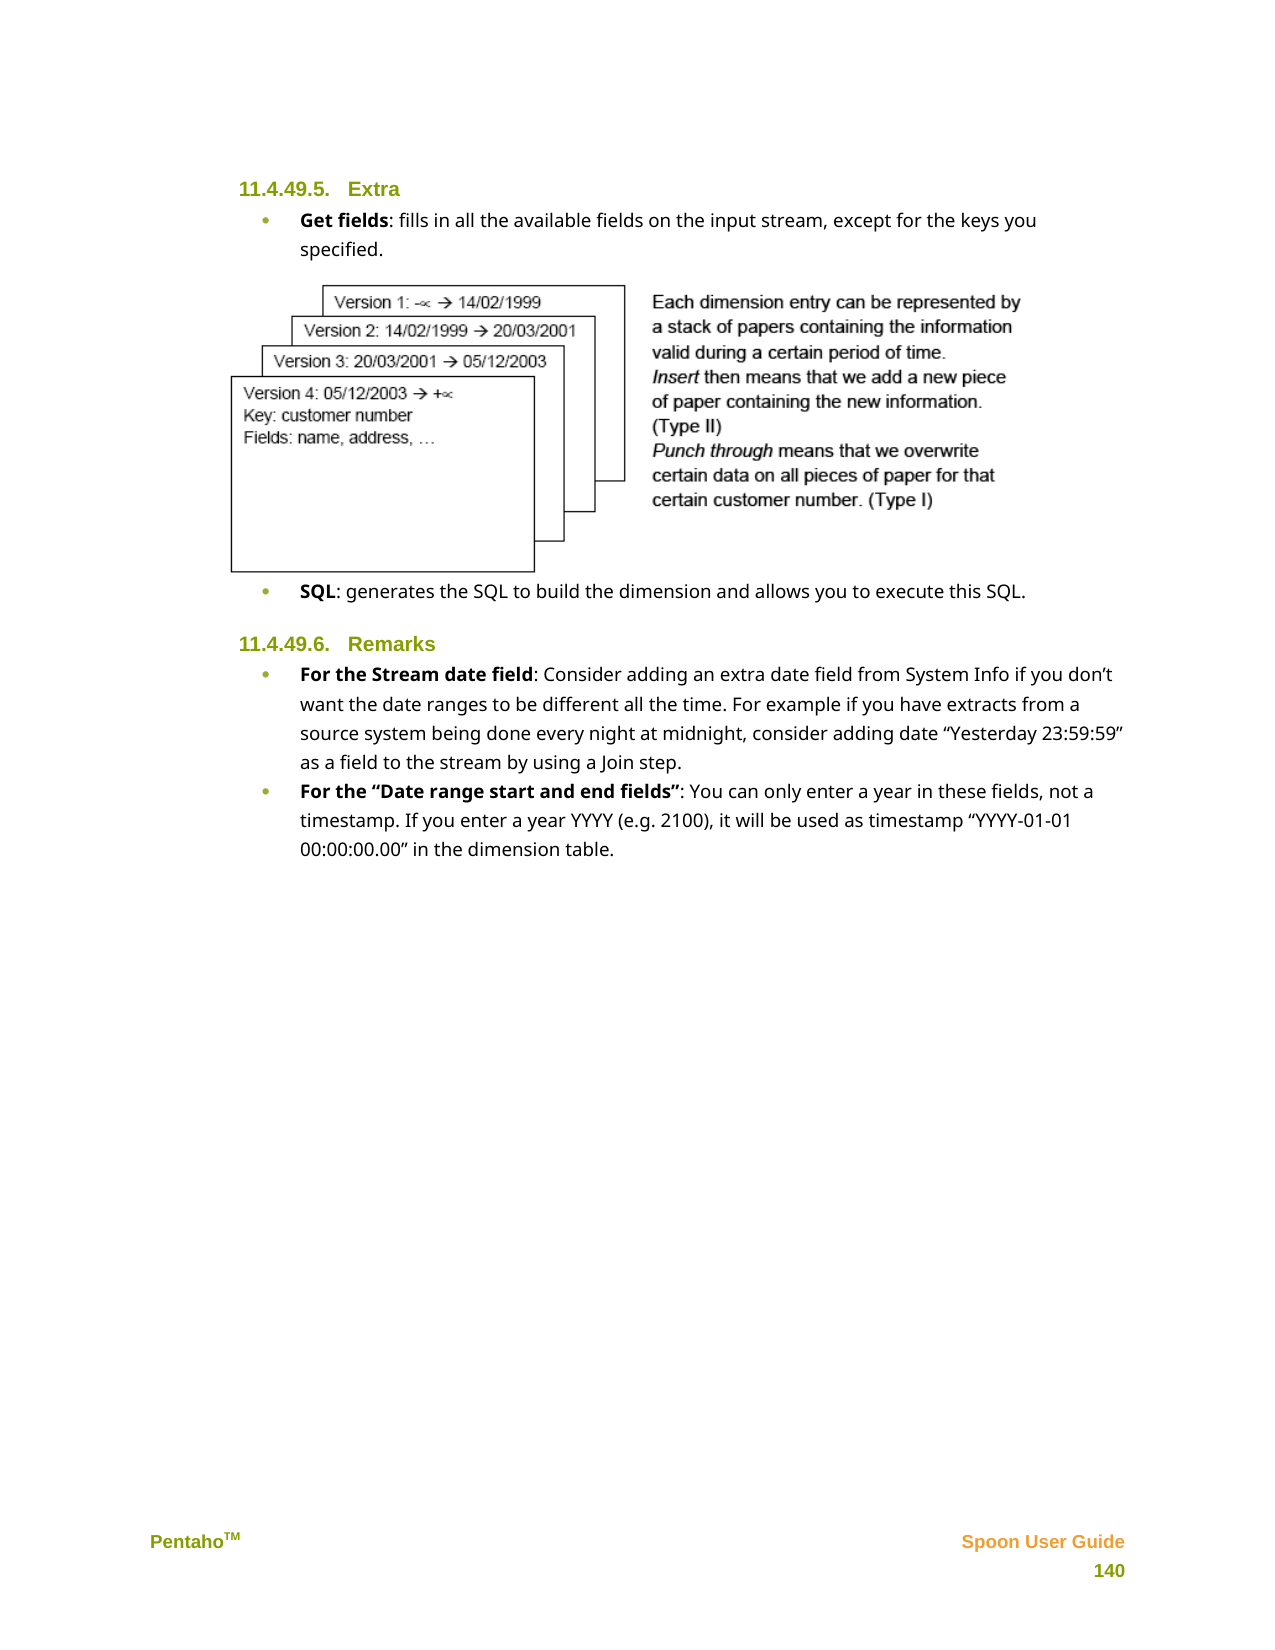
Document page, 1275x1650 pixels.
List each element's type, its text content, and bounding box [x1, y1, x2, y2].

list Get fields: fills in all the available fields on the input stream, except for the keys you specified. [262, 204, 1125, 263]
list For the “Date range start and end fields”: You can only enter a year in these fields, not a timestamp. If you enter a year YYYY (e.g. 2100), it will be used as timestamp “YYYY-01-01 00:00:00.00” in the dimension table. [262, 775, 1125, 863]
subtitle Extra [239, 169, 1125, 204]
subtitle Remarks [239, 623, 1125, 658]
list For the Stream date field: Consider adding an extra date field from System Info if you don’t want the date ranges to be different all the time. For example if you have extracts from a source system being done every night at midnight, consider adding date “Yesterday 23:59:59” as a field to the stream by using a Join step. [262, 658, 1125, 775]
list SQL: generates the SQL to build the dimension and allows you to execute this SQL. [262, 263, 1125, 604]
